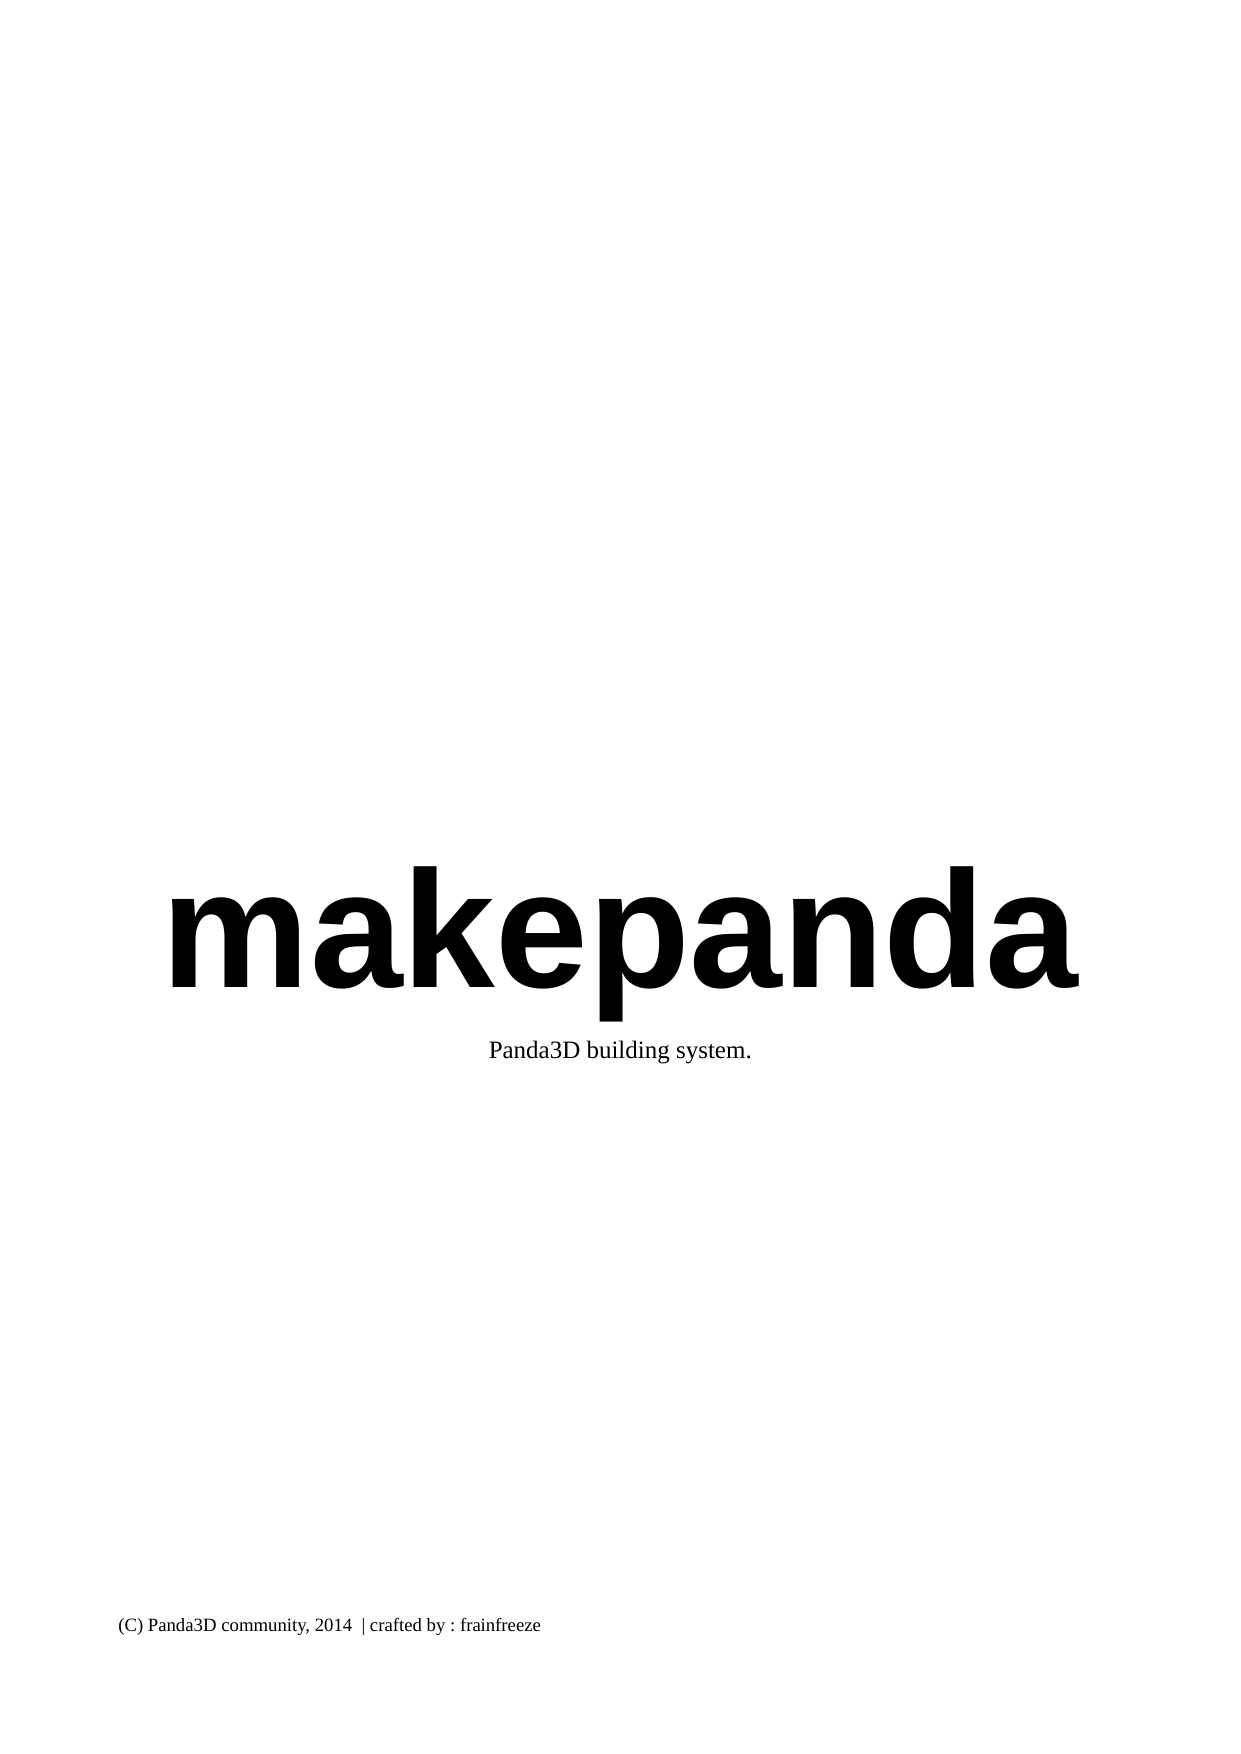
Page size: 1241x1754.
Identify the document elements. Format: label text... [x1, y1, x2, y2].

title makepanda [118, 831, 1122, 1022]
text Panda3D building system. [118, 1035, 1122, 1063]
